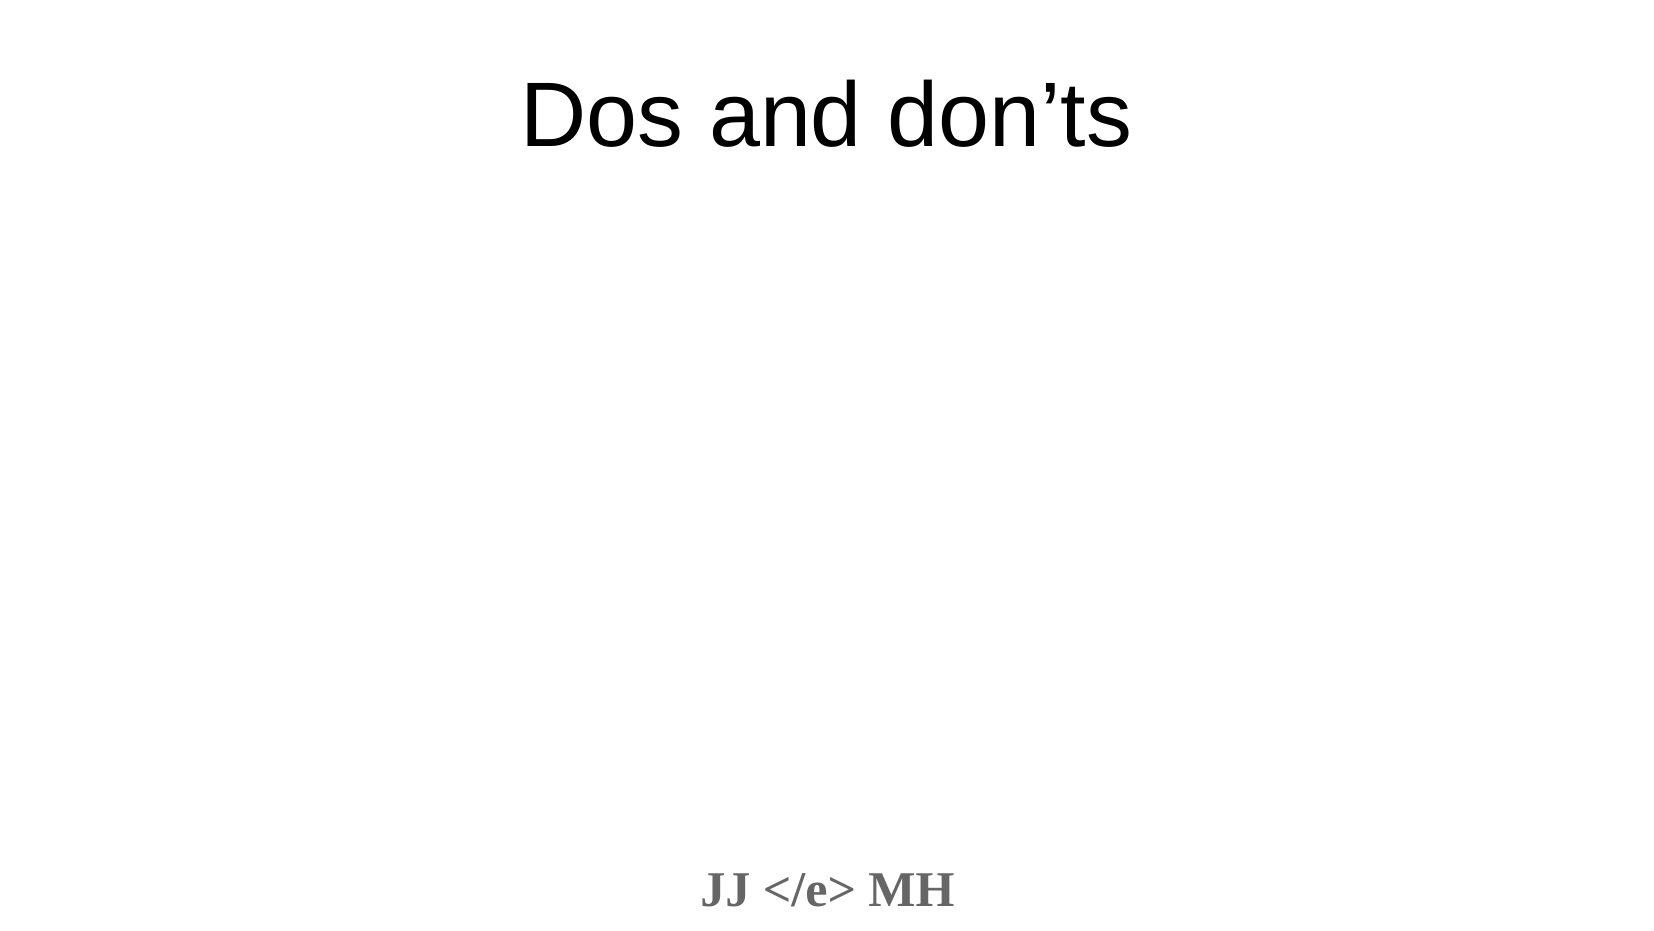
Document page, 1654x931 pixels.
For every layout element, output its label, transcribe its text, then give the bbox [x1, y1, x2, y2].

title Dos and don’ts [82, 37, 1571, 193]
